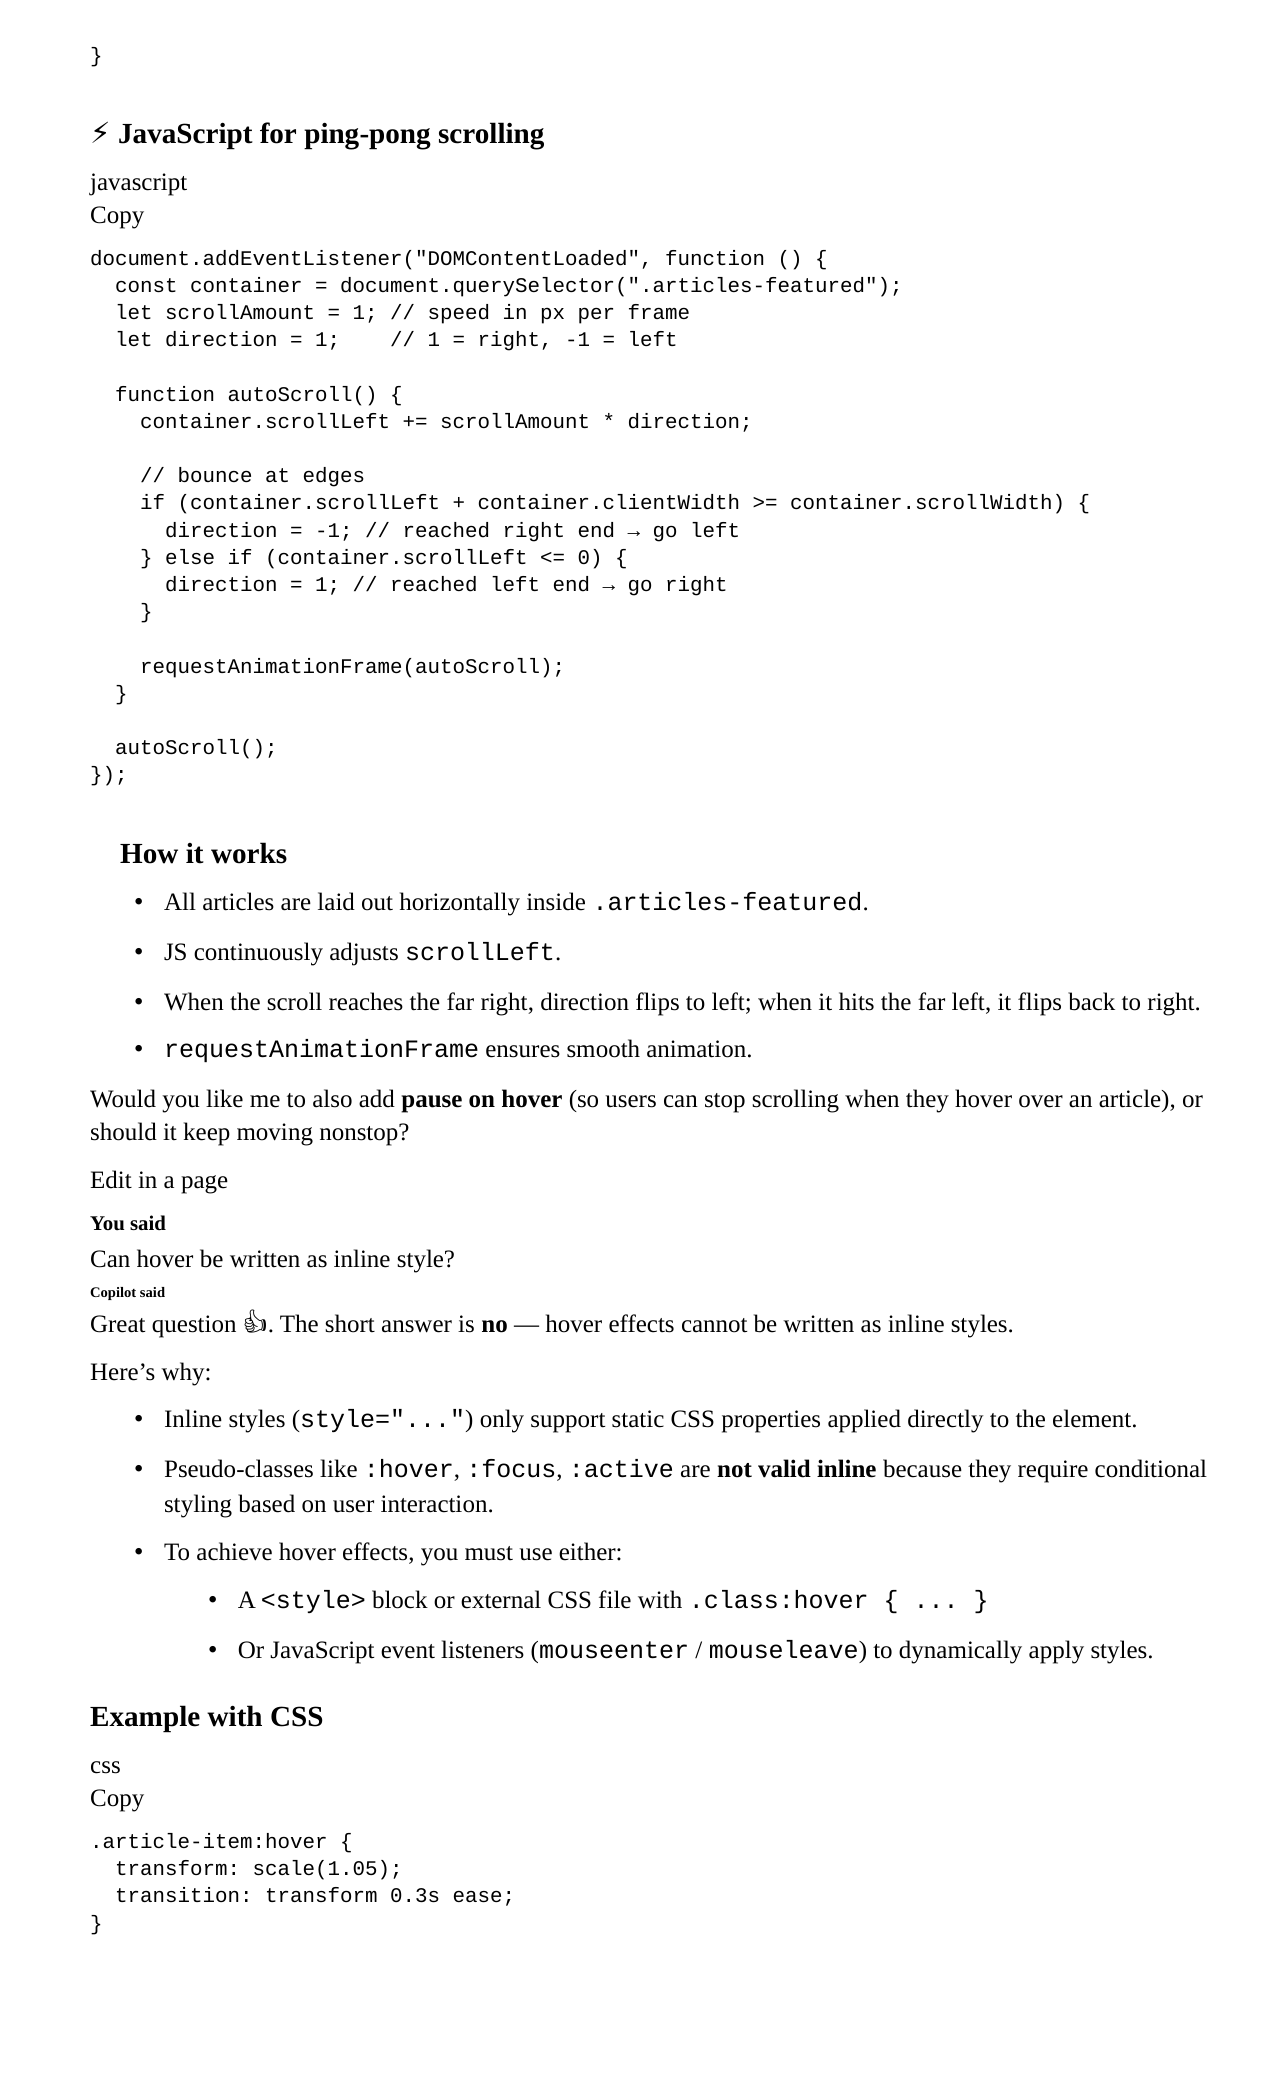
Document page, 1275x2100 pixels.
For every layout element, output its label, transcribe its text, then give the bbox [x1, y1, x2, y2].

text let direction = 1; // 1 = right, -1 = left [90, 329, 1230, 353]
text transform: scale(1.05); [90, 1858, 1230, 1882]
text Edit in a page [90, 1165, 1230, 1194]
list All articles are laid out horizontally inside .articles-featured. [134, 887, 1230, 918]
text Here’s why: [90, 1357, 1230, 1386]
text Great question 👍. The short answer is no — hover effects cannot be written as inline styles. [90, 1309, 1230, 1338]
list A <style> block or external CSS file with .class:hover { ... } [208, 1585, 1230, 1616]
list Or JavaScript event listeners (mouseenter / mouseleave) to dynamically apply styles. [208, 1635, 1230, 1666]
text } [90, 45, 1230, 69]
text transition: transform 0.3s ease; [90, 1885, 1230, 1909]
list JS continuously adjusts scrollLeft. [134, 937, 1230, 968]
subtitle You said [90, 1211, 1230, 1234]
subtitle Copilot said [90, 1284, 1230, 1300]
list To achieve hover effects, you must use either: [134, 1537, 1230, 1566]
text container.scrollLeft += scrollAmount * direction; [90, 411, 1230, 435]
text } [90, 1912, 1230, 1936]
text requestAnimationFrame(autoScroll); [90, 656, 1230, 679]
text Can hover be written as inline style? [90, 1244, 1230, 1273]
text direction = 1; // reached left end → go right [90, 574, 1230, 598]
text direction = -1; // reached right end → go left [90, 520, 1230, 543]
text if (container.scrollLeft + container.clientWidth >= container.scrollWidth) { [90, 493, 1230, 516]
text } else if (container.scrollLeft <= 0) { [90, 547, 1230, 571]
list Inline styles (style="...") only support static CSS properties applied directly to the element. [134, 1404, 1230, 1435]
text const container = document.querySelector(".articles-featured"); [90, 275, 1230, 299]
text css [90, 1750, 1230, 1779]
text // bounce at edges [90, 465, 1230, 489]
list Pseudo‑classes like :hover, :focus, :active are not valid inline because they require conditional styling based on user interaction. [134, 1454, 1230, 1518]
subtitle 🔑 How it works [90, 836, 1230, 869]
list When the scroll reaches the far right, direction flips to left; when it hits the far left, it flips back to right. [134, 987, 1230, 1016]
text let scrollAmount = 1; // speed in px per frame [90, 302, 1230, 326]
text .article-item:hover { [90, 1831, 1230, 1854]
text function autoScroll() { [90, 384, 1230, 407]
text Copy [90, 1783, 1230, 1812]
subtitle ⚡ JavaScript for ping‑pong scrolling [90, 116, 1230, 150]
list requestAnimationFrame ensures smooth animation. [134, 1034, 1230, 1065]
text }); [90, 764, 1230, 788]
text Would you like me to also add pause on hover (so users can stop scrolling when they hover over an article), or should it keep moving nonstop? [90, 1084, 1230, 1146]
text javascript [90, 167, 1230, 196]
text document.addEventListener("DOMContentLoaded", function () { [90, 248, 1230, 272]
text } [90, 683, 1230, 707]
text Copy [90, 200, 1230, 229]
text } [90, 601, 1230, 625]
text autoScroll(); [90, 737, 1230, 761]
subtitle Example with CSS [90, 1699, 1230, 1733]
